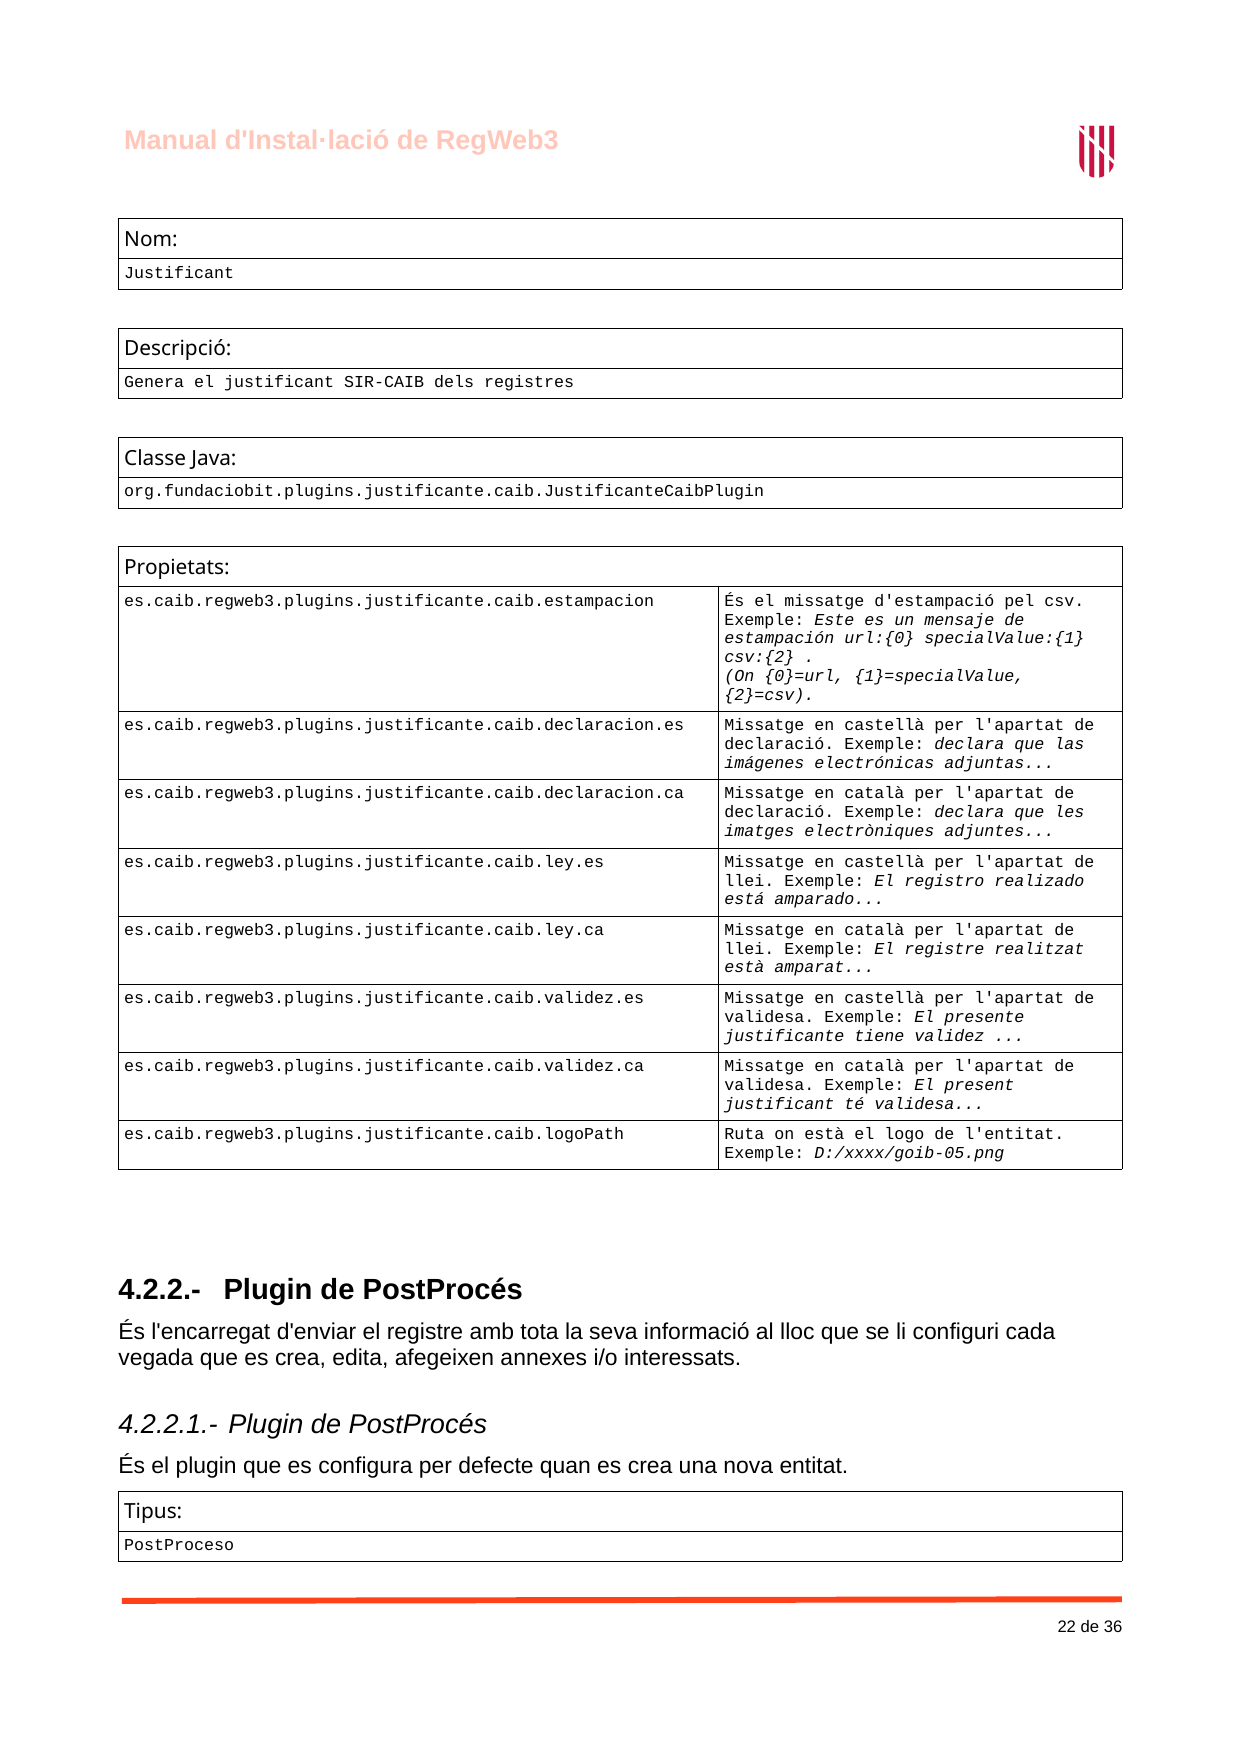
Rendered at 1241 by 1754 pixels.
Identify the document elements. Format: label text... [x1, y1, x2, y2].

text És el plugin que es configura per defecte quan es crea una nova entitat. [118, 1452, 1122, 1478]
table_cell es.caib.regweb3.plugins.justificante.caib.logoPath [119, 1121, 718, 1169]
table_cell es.caib.regweb3.plugins.justificante.caib.validez.ca [119, 1053, 718, 1120]
table_cell es.caib.regweb3.plugins.justificante.caib.estampacion [119, 587, 718, 711]
subtitle Plugin de PostProcés [118, 1272, 1122, 1306]
table_header Classe Java: [119, 438, 1122, 477]
table_cell org.fundaciobit.plugins.justificante.caib.JustificanteCaibPlugin [119, 478, 1122, 507]
table_cell Missatge en castellà per l'apartat de declaració. Exemple: declara que las imágenes electrónicas adjuntas... [719, 712, 1122, 779]
table_cell es.caib.regweb3.plugins.justificante.caib.declaracion.es [119, 712, 718, 779]
table_header Nom: [119, 219, 1122, 258]
table_cell es.caib.regweb3.plugins.justificante.caib.validez.es [119, 985, 718, 1052]
table_cell Missatge en castellà per l'apartat de llei. Exemple: El registro realizado está amparado... [719, 849, 1122, 916]
table_header Propietats: [119, 547, 1122, 586]
subtitle Plugin de PostProcés [118, 1408, 1122, 1439]
table_cell Missatge en català per l'apartat de llei. Exemple: El registre realitzat està amparat... [719, 917, 1122, 984]
text És l'encarregat d'enviar el registre amb tota la seva informació al lloc que se li configuri cada vegada que es crea, edita, afegeixen annexes i/o interessats. [118, 1318, 1122, 1371]
table_cell Missatge en català per l'apartat de validesa. Exemple: El present justificant té validesa... [719, 1053, 1122, 1120]
picture [1076, 123, 1117, 179]
table_cell PostProceso [119, 1532, 1122, 1561]
table_cell Justificant [119, 259, 1122, 289]
table_header Tipus: [119, 1492, 1122, 1531]
table_cell Missatge en català per l'apartat de declaració. Exemple: declara que les imatges electròniques adjuntes... [719, 780, 1122, 847]
table_cell es.caib.regweb3.plugins.justificante.caib.ley.es [119, 849, 718, 916]
table_cell Genera el justificant SIR-CAIB dels registres [119, 369, 1122, 398]
table_cell És el missatge d'estampació pel csv. Exemple: Este es un mensaje de estampación url:{0} specialValue:{1} csv:{2} . (On {0}=url, {1}=specialValue, {2}=csv). [719, 587, 1122, 711]
table_cell es.caib.regweb3.plugins.justificante.caib.declaracion.ca [119, 780, 718, 847]
table_header Descripció: [119, 329, 1122, 368]
table_cell Ruta on està el logo de l'entitat. Exemple: D:/xxxx/goib-05.png [719, 1121, 1122, 1169]
table_cell Missatge en castellà per l'apartat de validesa. Exemple: El presente justificante tiene validez ... [719, 985, 1122, 1052]
table_cell es.caib.regweb3.plugins.justificante.caib.ley.ca [119, 917, 718, 984]
